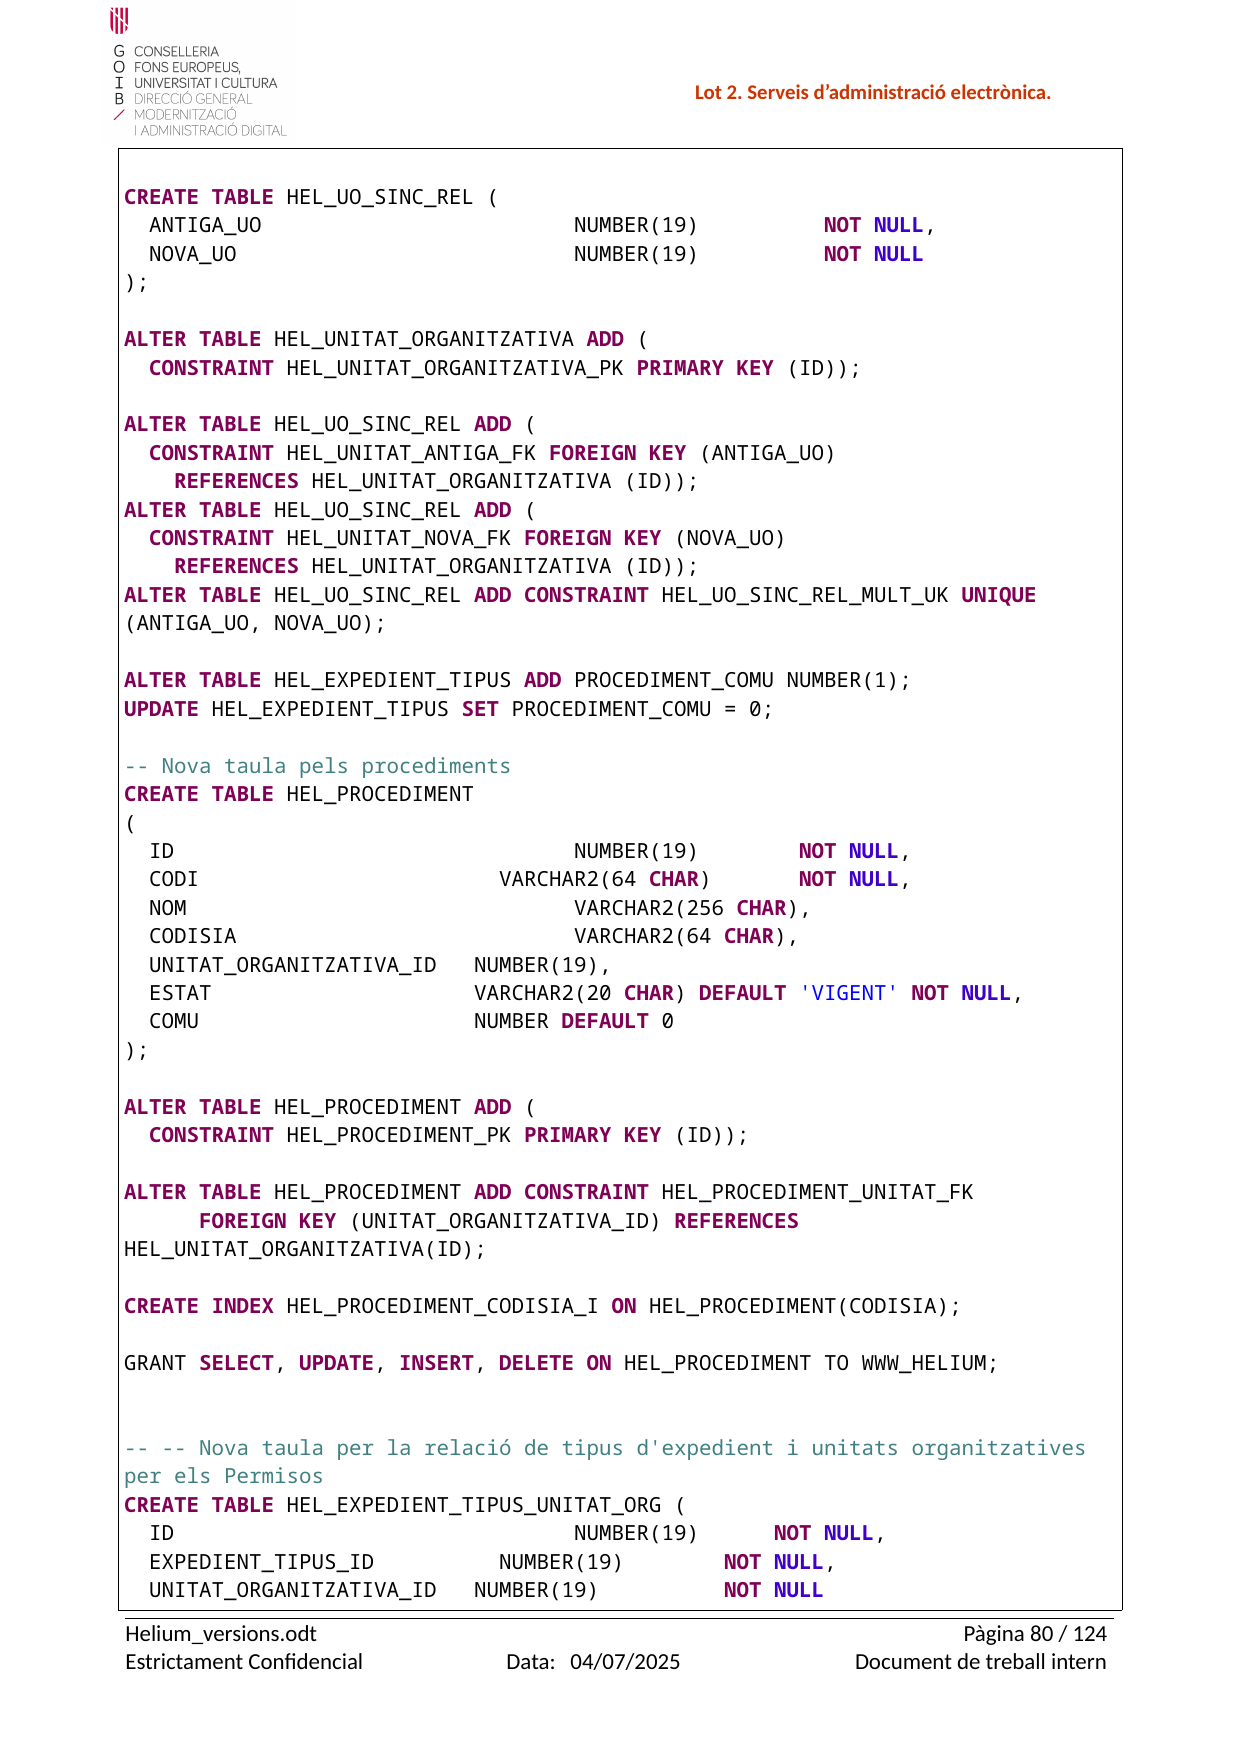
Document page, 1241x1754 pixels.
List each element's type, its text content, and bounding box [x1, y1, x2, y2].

table_header CREATE TABLE HEL_UO_SINC_REL ( ANTIGA_UO NUMBER(19) NOT NULL, NOVA_UO NUMBER(19) NOT NULL ); ALTER TABLE HEL_UNITAT_ORGANITZATIVA ADD ( CONSTRAINT HEL_UNITAT_ORGANITZATIVA_PK PRIMARY KEY (ID)); ALTER TABLE HEL_UO_SINC_REL ADD ( CONSTRAINT HEL_UNITAT_ANTIGA_FK FOREIGN KEY (ANTIGA_UO) REFERENCES HEL_UNITAT_ORGANITZATIVA (ID)); ALTER TABLE HEL_UO_SINC_REL ADD ( CONSTRAINT HEL_UNITAT_NOVA_FK FOREIGN KEY (NOVA_UO) REFERENCES HEL_UNITAT_ORGANITZATIVA (ID)); ALTER TABLE HEL_UO_SINC_REL ADD CONSTRAINT HEL_UO_SINC_REL_MULT_UK UNIQUE (ANTIGA_UO, NOVA_UO); ALTER TABLE HEL_EXPEDIENT_TIPUS ADD PROCEDIMENT_COMU NUMBER(1); UPDATE HEL_EXPEDIENT_TIPUS SET PROCEDIMENT_COMU = 0; -- Nova taula pels procediments CREATE TABLE HEL_PROCEDIMENT ( ID NUMBER(19) NOT NULL, CODI VARCHAR2(64 CHAR) NOT NULL, NOM VARCHAR2(256 CHAR), CODISIA VARCHAR2(64 CHAR), UNITAT_ORGANITZATIVA_ID NUMBER(19), ESTAT VARCHAR2(20 CHAR) DEFAULT 'VIGENT' NOT NULL, COMU NUMBER DEFAULT 0 ); ALTER TABLE HEL_PROCEDIMENT ADD ( CONSTRAINT HEL_PROCEDIMENT_PK PRIMARY KEY (ID)); ALTER TABLE HEL_PROCEDIMENT ADD CONSTRAINT HEL_PROCEDIMENT_UNITAT_FK FOREIGN KEY (UNITAT_ORGANITZATIVA_ID) REFERENCES HEL_UNITAT_ORGANITZATIVA(ID); CREATE INDEX HEL_PROCEDIMENT_CODISIA_I ON HEL_PROCEDIMENT(CODISIA); GRANT SELECT, UPDATE, INSERT, DELETE ON HEL_PROCEDIMENT TO WWW_HELIUM; -- -- Nova taula per la relació de tipus d'expedient i unitats organitzatives per els Permisos CREATE TABLE HEL_EXPEDIENT_TIPUS_UNITAT_ORG ( ID NUMBER(19) NOT NULL, EXPEDIENT_TIPUS_ID NUMBER(19) NOT NULL, UNITAT_ORGANITZATIVA_ID NUMBER(19) NOT NULL [119, 149, 1122, 1609]
picture [100, 0, 297, 144]
